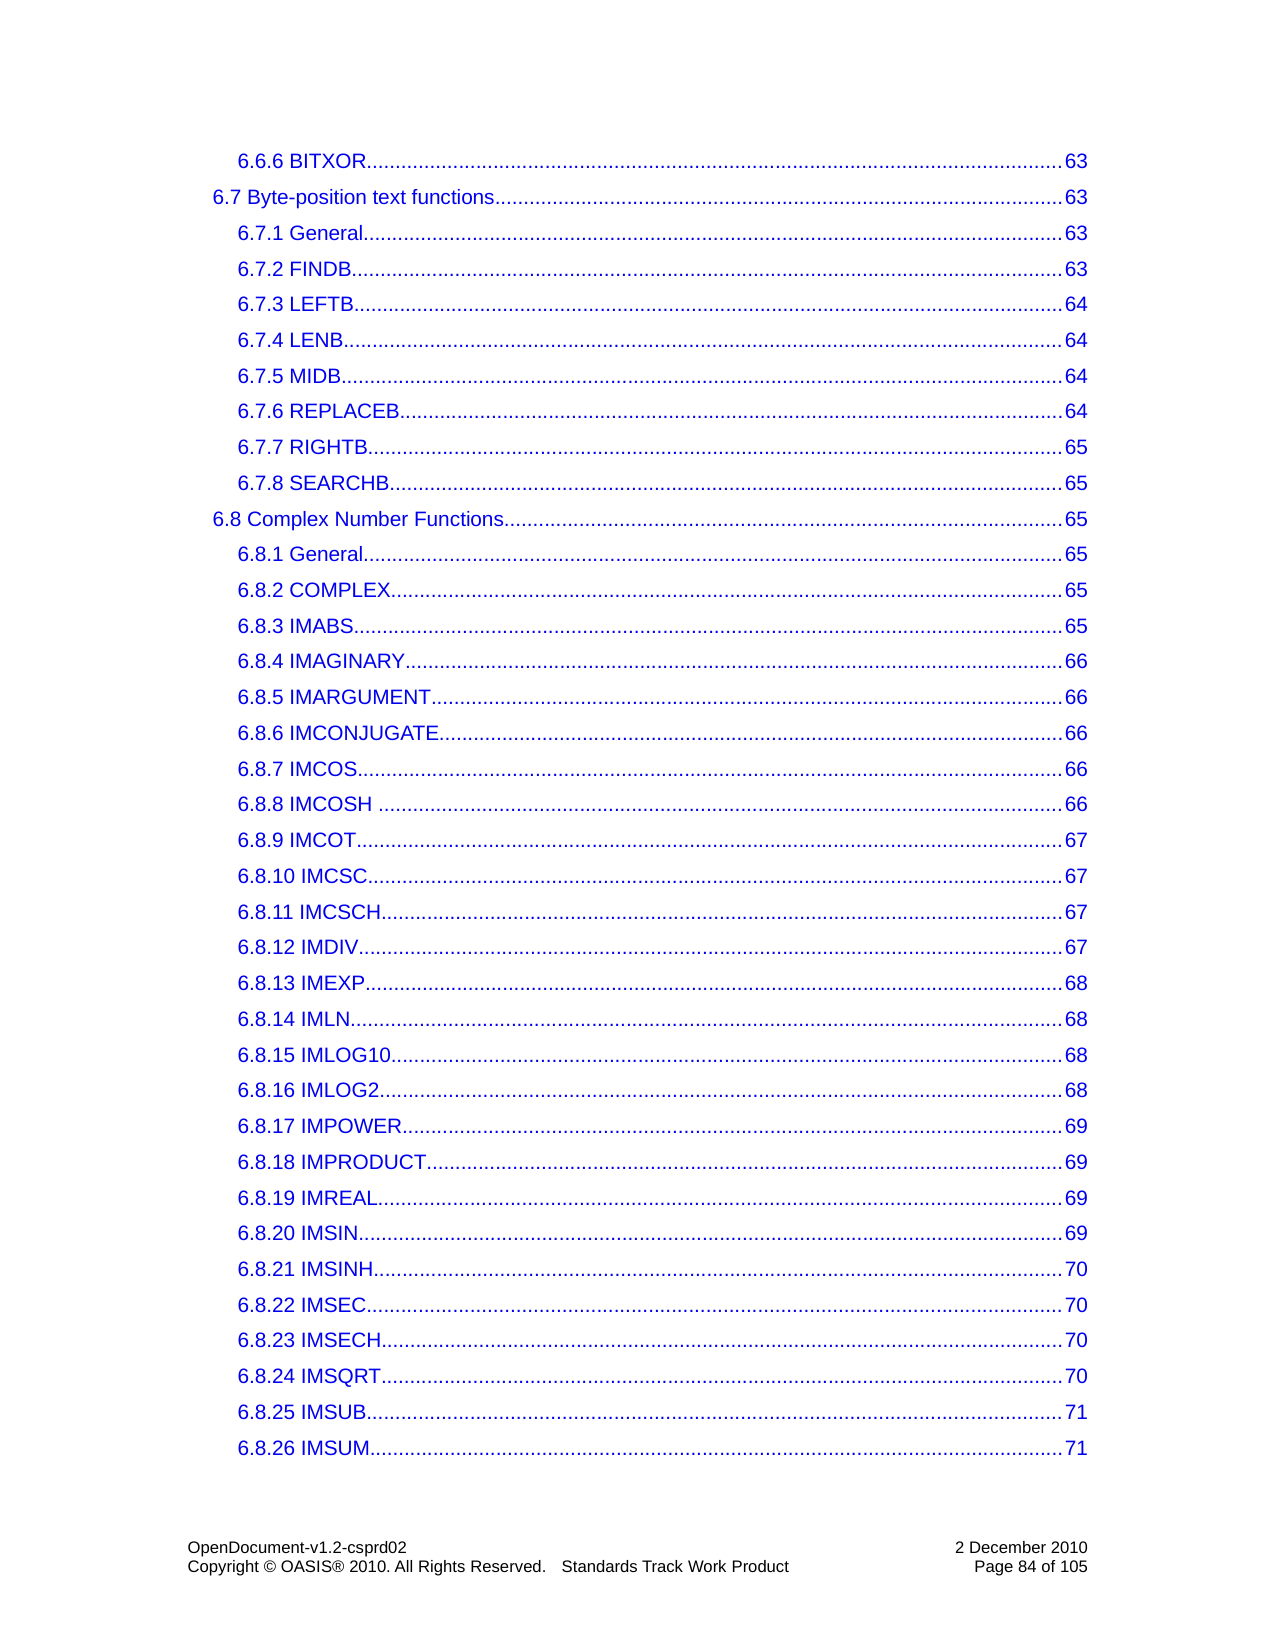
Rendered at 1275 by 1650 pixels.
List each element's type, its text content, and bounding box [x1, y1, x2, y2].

text 6.7.7 RIGHTB 65 [237, 436, 1088, 459]
text 6.8.13 IMEXP 68 [237, 972, 1088, 995]
text 6.8.10 IMCSC 67 [237, 864, 1088, 888]
text 6.8.18 IMPRODUCT 69 [237, 1150, 1088, 1174]
text 6.8.15 IMLOG10 68 [237, 1043, 1088, 1066]
text 6.8.19 IMREAL 69 [237, 1186, 1088, 1209]
text 6.8.20 IMSIN 69 [237, 1222, 1088, 1245]
text 6.8.23 IMSECH 70 [237, 1329, 1088, 1352]
text 6.8.3 IMABS 65 [237, 614, 1088, 638]
text 6.7.3 LEFTB 64 [237, 293, 1088, 316]
text 6.8.17 IMPOWER 69 [237, 1115, 1088, 1138]
text 6.6.6 BITXOR 63 [237, 150, 1088, 173]
text 6.8.26 IMSUM 71 [237, 1436, 1088, 1459]
text 6.8.7 IMCOS 66 [237, 757, 1088, 781]
text 6.8.2 COMPLEX 65 [237, 579, 1088, 602]
text 6.7.4 LENB 64 [237, 329, 1088, 352]
text 6.8.16 IMLOG2 68 [237, 1079, 1088, 1102]
text 6.7.6 REPLACEB 64 [237, 400, 1088, 423]
text 6.8.22 IMSEC 70 [237, 1293, 1088, 1317]
text 6.8.8 IMCOSH 66 [237, 793, 1088, 816]
text 6.8.9 IMCOT 67 [237, 829, 1088, 852]
text 6.8.5 IMARGUMENT 66 [237, 686, 1088, 709]
text 6.7 Byte-position text functions 63 [212, 186, 1088, 209]
text 6.7.8 SEARCHB 65 [237, 472, 1088, 495]
text 6.8.11 IMCSCH 67 [237, 900, 1088, 923]
text 6.8.25 IMSUB 71 [237, 1401, 1088, 1424]
text 6.8.14 IMLN 68 [237, 1007, 1088, 1031]
text 6.8.12 IMDIV 67 [237, 936, 1088, 959]
text 6.8.6 IMCONJUGATE 66 [237, 722, 1088, 745]
text 6.8.21 IMSINH 70 [237, 1258, 1088, 1281]
text 6.8.4 IMAGINARY 66 [237, 650, 1088, 673]
text 6.8.24 IMSQRT 70 [237, 1365, 1088, 1388]
text 6.7.2 FINDB 63 [237, 257, 1088, 280]
text 6.8 Complex Number Functions 65 [212, 507, 1088, 531]
text 6.7.1 General 63 [237, 221, 1088, 245]
text 6.7.5 MIDB 64 [237, 364, 1088, 388]
text 6.8.1 General 65 [237, 543, 1088, 566]
